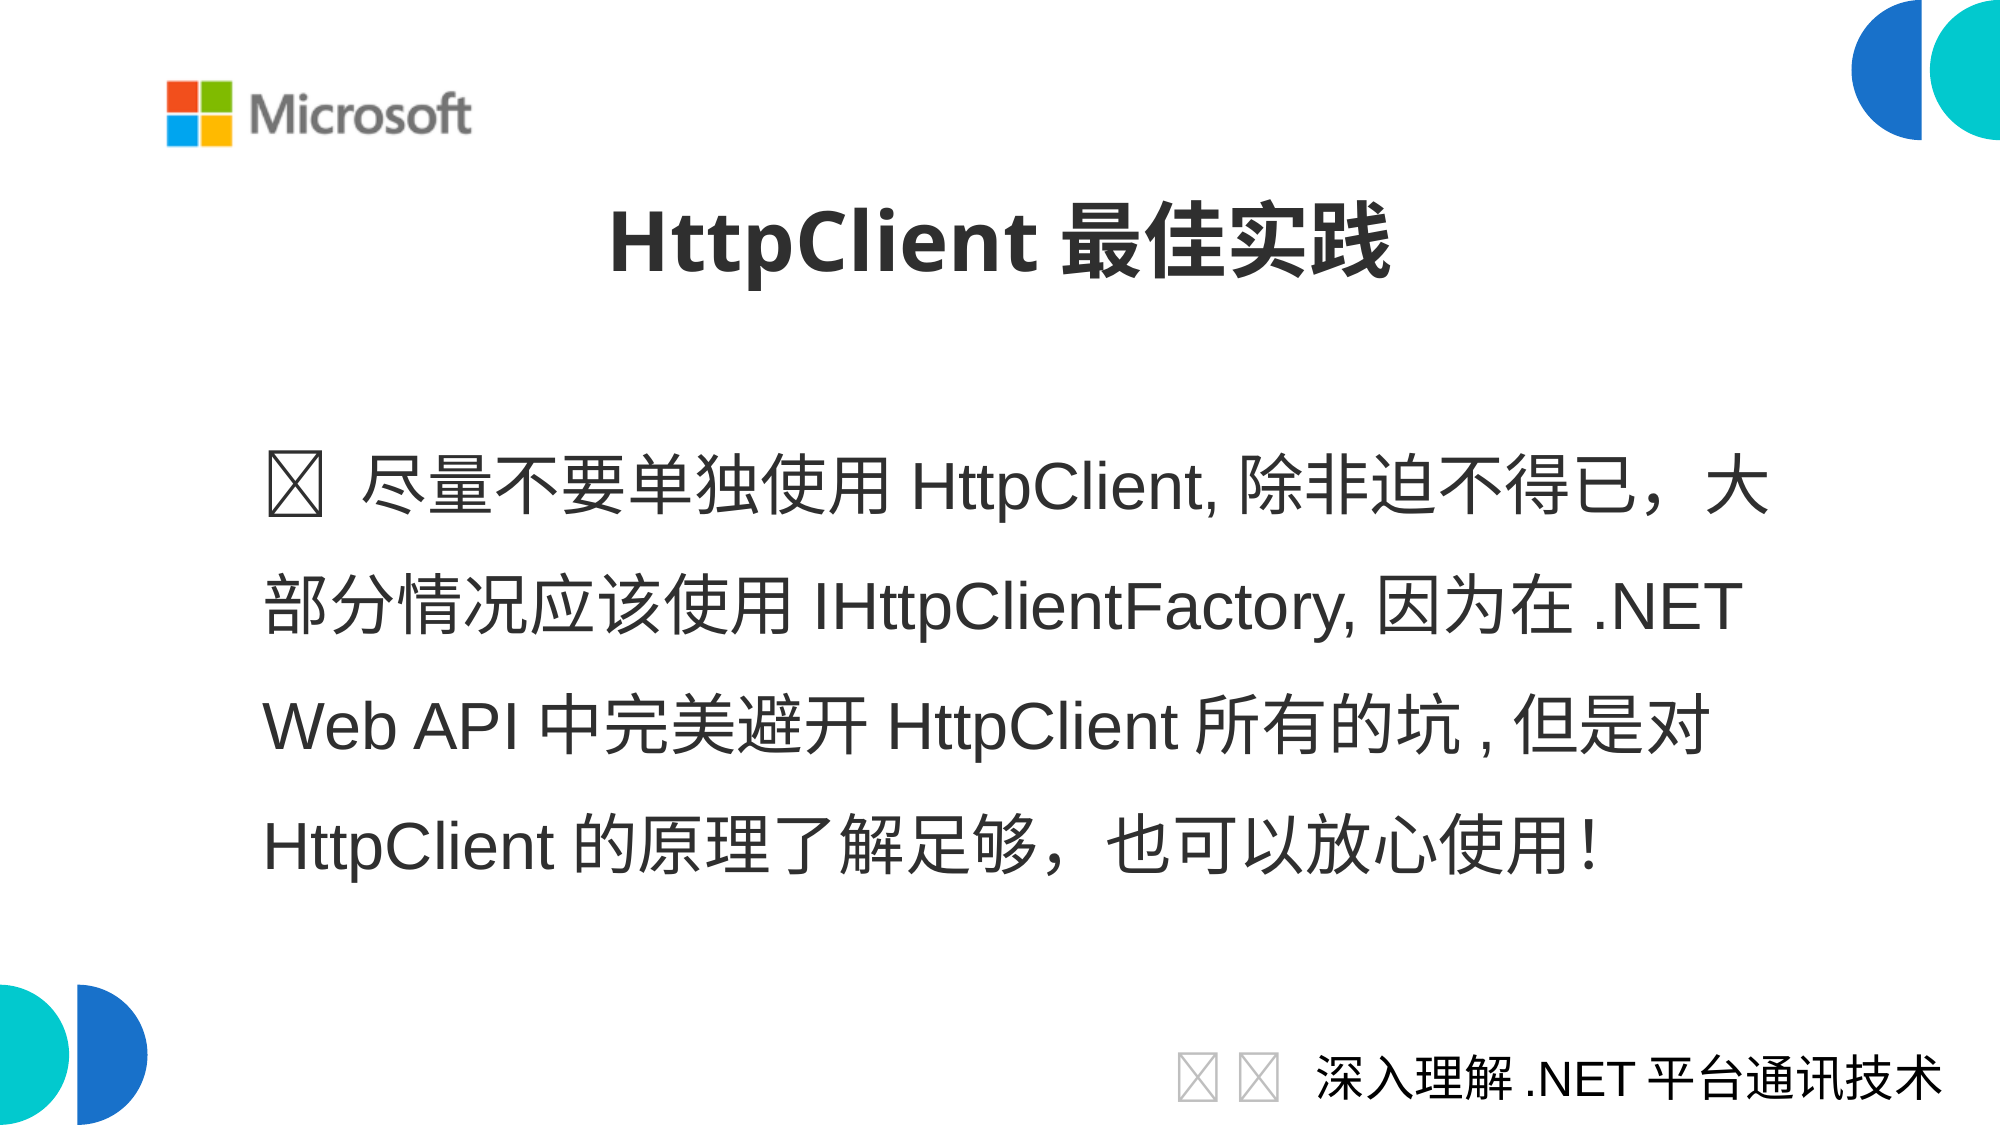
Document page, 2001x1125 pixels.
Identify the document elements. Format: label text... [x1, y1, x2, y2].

subtitle 🚀 🚀 深入理解.NET平台通讯技术 [1173, 1046, 1952, 1107]
picture [85, 41, 552, 189]
title HttpClient最佳实践 [138, 145, 1862, 332]
text_box 🚀 尽量不要单独使用HttpClient,除非迫不得已，大部分情况应该使用IHttpClientFactory,因为在.NET Web API中完美避开HttpClient所有的坑,但是对HttpClient的原理了解足够，也可以放心使用！ [247, 395, 1835, 608]
